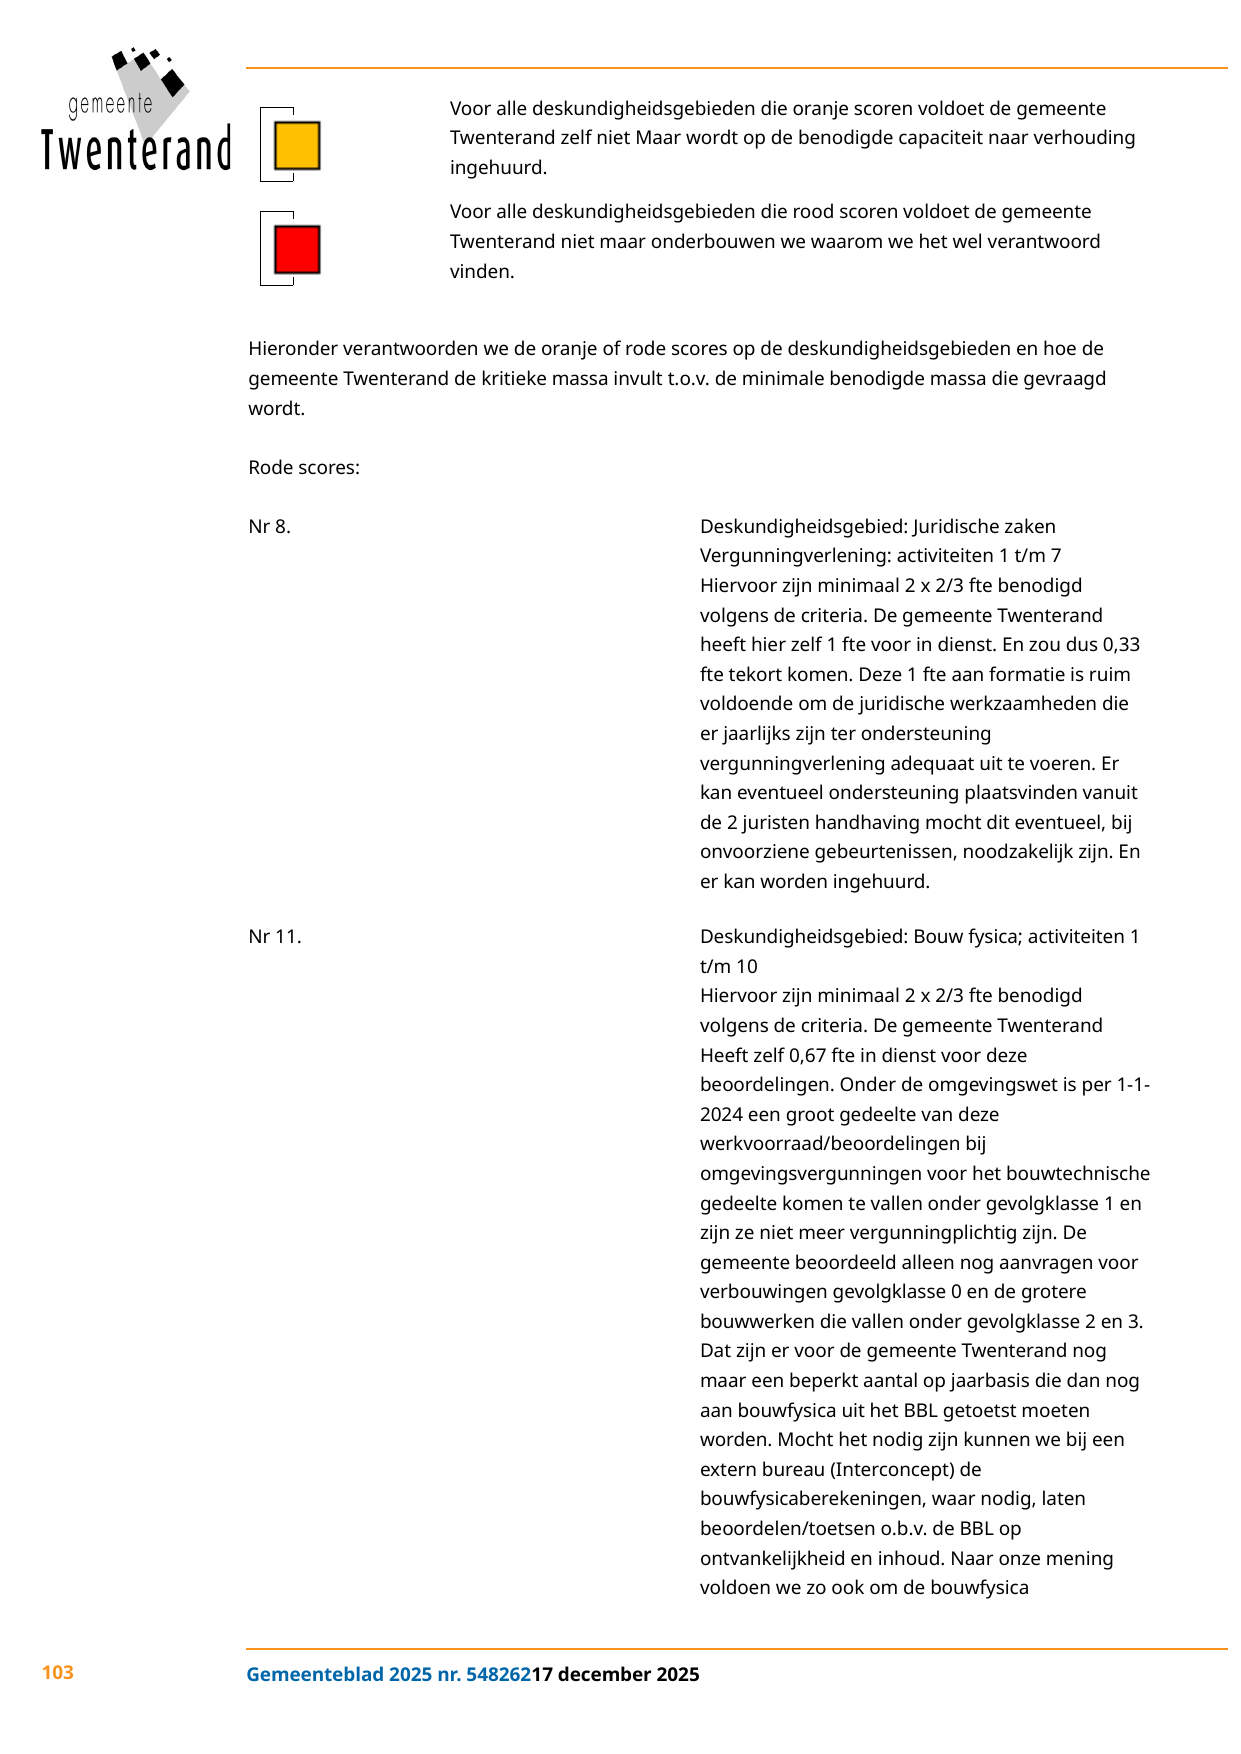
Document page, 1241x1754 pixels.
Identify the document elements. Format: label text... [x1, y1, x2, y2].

table_cell [248, 199, 450, 219]
table_cell [261, 212, 293, 219]
table_cell Deskundigheidsgebied: Bouw fysica; activiteiten 1 t/m 10 Hiervoor zijn minimaal 2 x 2/3 fte benodigd volgens de criteria. De gemeente Twenterand Heeft zelf 0,67 fte in dienst voor deze beoordelingen. Onder de omgevingswet is per 1-1-2024 een groot gedeelte van deze werkvoorraad/beoordelingen bij omgevingsvergunningen voor het bouwtechnische gedeelte komen te vallen onder gevolgklasse 1 en zijn ze niet meer vergunningplichtig zijn. De gemeente beoordeeld alleen nog aanvragen voor verbouwingen gevolgklasse 0 en de grotere bouwwerken die vallen onder gevolgklasse 2 en 3. Dat zijn er voor de gemeente Twenterand nog maar een beperkt aantal op jaarbasis die dan nog aan bouwfysica uit het BBL getoetst moeten worden. Mocht het nodig zijn kunnen we bij een extern bureau (Interconcept) de bouwfysicaberekeningen, waar nodig, laten beoordelen/toetsen o.b.v. de BBL op ontvankelijkheid en inhoud. Naar onze mening voldoen we zo ook om de bouwfysica [700, 924, 1152, 1600]
picture [41, 47, 231, 172]
table_cell [261, 220, 293, 285]
text Rode scores: [248, 454, 1152, 479]
table_header Deskundigheidsgebied: Juridische zaken Vergunningverlening: activiteiten 1 t/m 7 Hiervoor zijn minimaal 2 x 2/3 fte benodigd volgens de criteria. De gemeente Twenterand heeft hier zelf 1 fte voor in dienst. En zou dus 0,33 fte tekort komen. Deze 1 fte aan formatie is ruim voldoende om de juridische werkzaamheden die er jaarlijks zijn ter ondersteuning vergunningverlening adequaat uit te voeren. Er kan eventueel ondersteuning plaatsvinden vanuit de 2 juristen handhaving mocht dit eventueel, bij onvoorziene gebeurtenissen, noodzakelijk zijn. En er kan worden ingehuurd. [700, 513, 1152, 923]
table_cell Voor alle deskundigheidsgebieden die rood scoren voldoet de gemeente Twenterand niet maar onderbouwen we waarom we het wel verantwoord vinden. [450, 199, 1152, 303]
picture [268, 115, 328, 173]
text Hieronder verantwoorden we de oranje of rode scores op de deskundigheidsgebieden en hoe de gemeente Twenterand de kritieke massa invult t.o.v. de minimale benodigde massa die gevraagd wordt. [248, 336, 1152, 420]
table_cell [248, 95, 450, 199]
table_cell [248, 220, 450, 303]
table_header Nr 8. [248, 513, 700, 923]
table_cell Voor alle deskundigheidsgebieden die oranje scoren voldoet de gemeente Twenterand zelf niet Maar wordt op de benodigde capaciteit naar verhouding ingehuurd. [450, 95, 1152, 199]
picture [268, 219, 328, 277]
table_cell Nr 11. [248, 924, 700, 1600]
